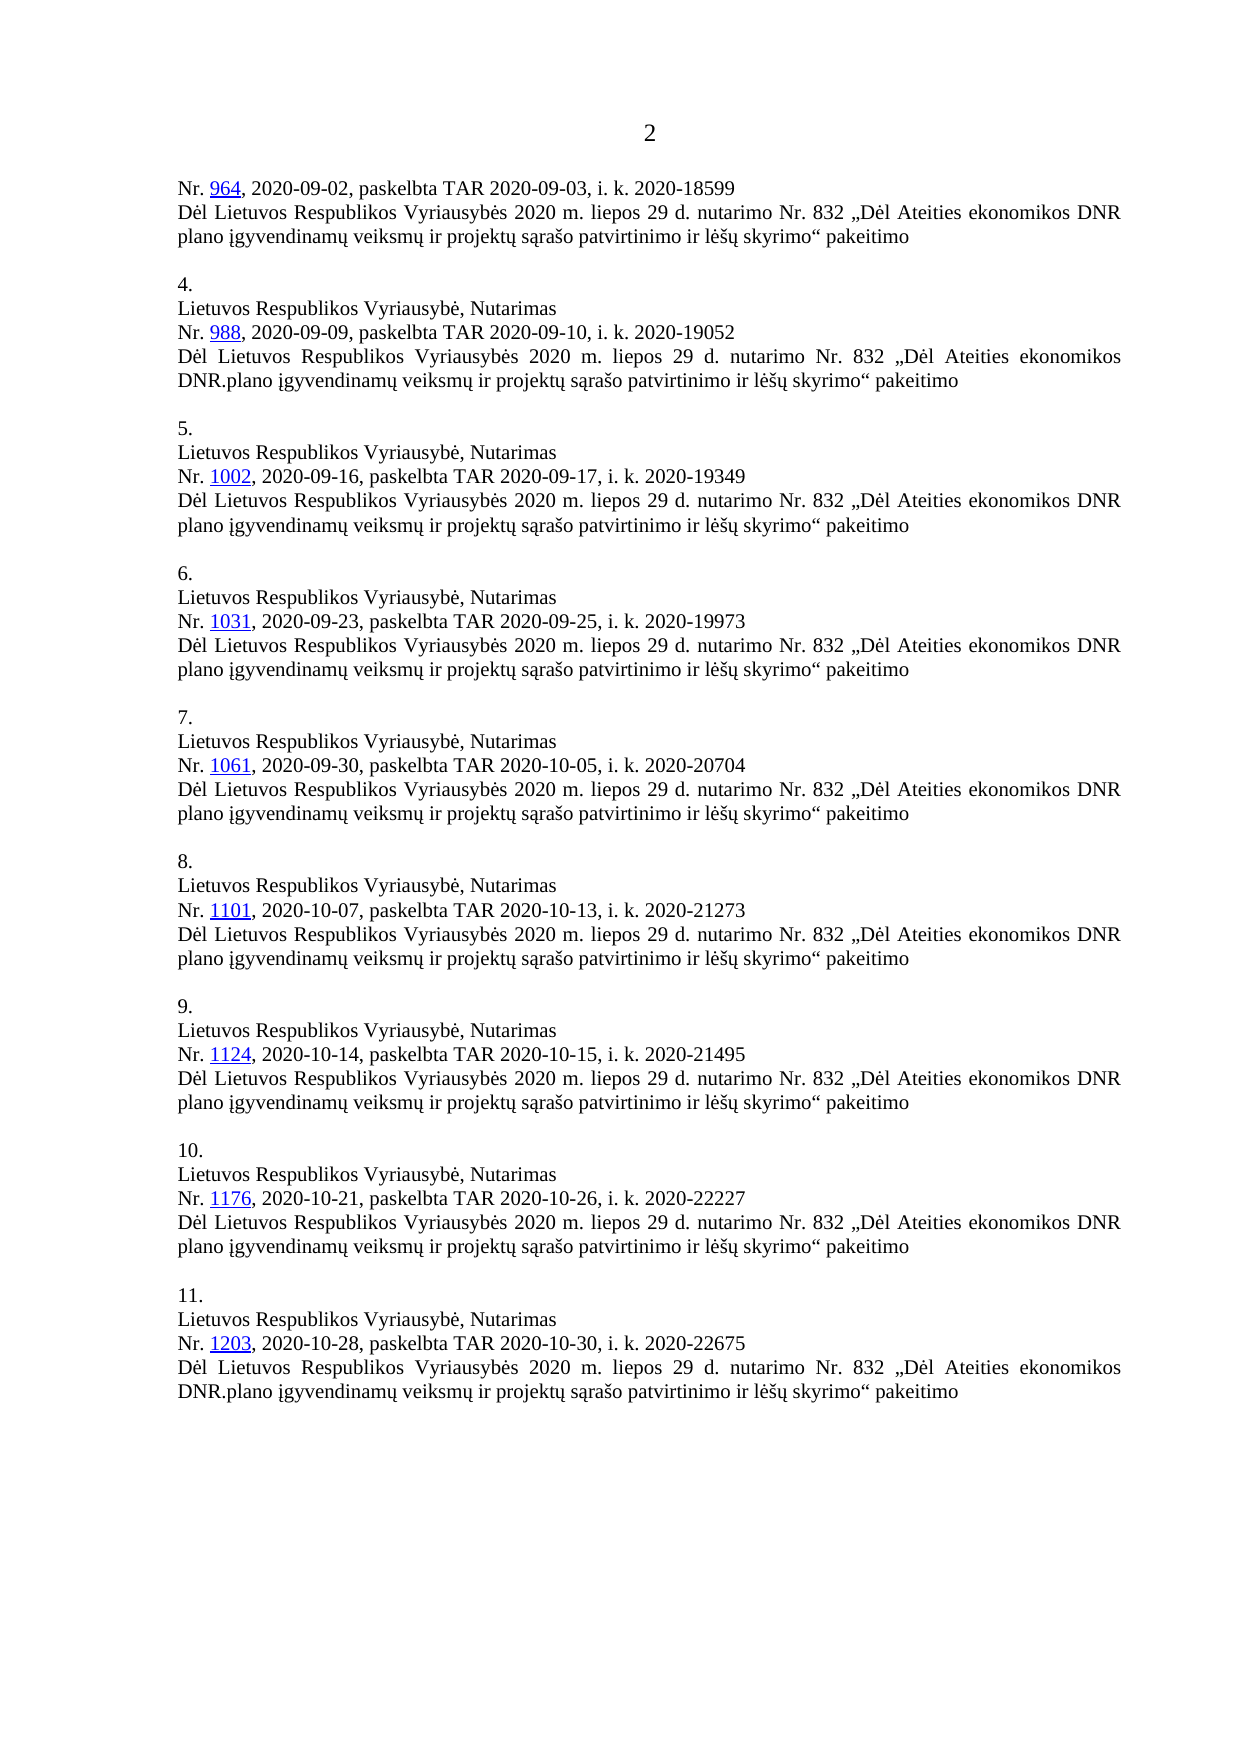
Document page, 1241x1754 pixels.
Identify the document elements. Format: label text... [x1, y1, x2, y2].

text Lietuvos Respublikos Vyriausybė, Nutarimas [177, 585, 1122, 609]
text 11. [177, 1282, 1122, 1307]
text Nr. 1124, 2020-10-14, paskelbta TAR 2020-10-15, i. k. 2020-21495 [177, 1042, 1122, 1066]
text Nr. 1031, 2020-09-23, paskelbta TAR 2020-09-25, i. k. 2020-19973 [177, 609, 1122, 633]
text 7. [177, 705, 1122, 729]
text Lietuvos Respublikos Vyriausybė, Nutarimas [177, 1162, 1122, 1186]
text Lietuvos Respublikos Vyriausybė, Nutarimas [177, 440, 1122, 464]
text Lietuvos Respublikos Vyriausybė, Nutarimas [177, 729, 1122, 753]
text Dėl Lietuvos Respublikos Vyriausybės 2020 m. liepos 29 d. nutarimo Nr. 832 „Dėl Ateities ekonomikos DNR.plano įgyvendinamų veiksmų ir projektų sąrašo patvirtinimo ir lėšų skyrimo“ pakeitimo [177, 344, 1122, 392]
text Lietuvos Respublikos Vyriausybė, Nutarimas [177, 296, 1122, 320]
text 6. [177, 561, 1122, 585]
text 5. [177, 416, 1122, 440]
text Dėl Lietuvos Respublikos Vyriausybės 2020 m. liepos 29 d. nutarimo Nr. 832 „Dėl Ateities ekonomikos DNR plano įgyvendinamų veiksmų ir projektų sąrašo patvirtinimo ir lėšų skyrimo“ pakeitimo [177, 200, 1122, 248]
text 9. [177, 994, 1122, 1018]
text Nr. 1176, 2020-10-21, paskelbta TAR 2020-10-26, i. k. 2020-22227 [177, 1186, 1122, 1210]
text 10. [177, 1138, 1122, 1162]
text 8. [177, 849, 1122, 873]
text Nr. 988, 2020-09-09, paskelbta TAR 2020-09-10, i. k. 2020-19052 [177, 320, 1122, 344]
text Nr. 1101, 2020-10-07, paskelbta TAR 2020-10-13, i. k. 2020-21273 [177, 897, 1122, 922]
text Nr. 1203, 2020-10-28, paskelbta TAR 2020-10-30, i. k. 2020-22675 [177, 1331, 1122, 1355]
text Lietuvos Respublikos Vyriausybė, Nutarimas [177, 873, 1122, 897]
text Lietuvos Respublikos Vyriausybė, Nutarimas [177, 1018, 1122, 1042]
text Dėl Lietuvos Respublikos Vyriausybės 2020 m. liepos 29 d. nutarimo Nr. 832 „Dėl Ateities ekonomikos DNR plano įgyvendinamų veiksmų ir projektų sąrašo patvirtinimo ir lėšų skyrimo“ pakeitimo [177, 922, 1122, 970]
text Dėl Lietuvos Respublikos Vyriausybės 2020 m. liepos 29 d. nutarimo Nr. 832 „Dėl Ateities ekonomikos DNR plano įgyvendinamų veiksmų ir projektų sąrašo patvirtinimo ir lėšų skyrimo“ pakeitimo [177, 633, 1122, 681]
text Nr. 1061, 2020-09-30, paskelbta TAR 2020-10-05, i. k. 2020-20704 [177, 753, 1122, 777]
text Nr. 1002, 2020-09-16, paskelbta TAR 2020-09-17, i. k. 2020-19349 [177, 464, 1122, 488]
text Nr. 964, 2020-09-02, paskelbta TAR 2020-09-03, i. k. 2020-18599 [177, 176, 1122, 200]
text Dėl Lietuvos Respublikos Vyriausybės 2020 m. liepos 29 d. nutarimo Nr. 832 „Dėl Ateities ekonomikos DNR plano įgyvendinamų veiksmų ir projektų sąrašo patvirtinimo ir lėšų skyrimo“ pakeitimo [177, 1066, 1122, 1114]
text Lietuvos Respublikos Vyriausybė, Nutarimas [177, 1307, 1122, 1331]
text 4. [177, 272, 1122, 296]
text Dėl Lietuvos Respublikos Vyriausybės 2020 m. liepos 29 d. nutarimo Nr. 832 „Dėl Ateities ekonomikos DNR plano įgyvendinamų veiksmų ir projektų sąrašo patvirtinimo ir lėšų skyrimo“ pakeitimo [177, 777, 1122, 825]
text Dėl Lietuvos Respublikos Vyriausybės 2020 m. liepos 29 d. nutarimo Nr. 832 „Dėl Ateities ekonomikos DNR plano įgyvendinamų veiksmų ir projektų sąrašo patvirtinimo ir lėšų skyrimo“ pakeitimo [177, 1210, 1122, 1258]
text Dėl Lietuvos Respublikos Vyriausybės 2020 m. liepos 29 d. nutarimo Nr. 832 „Dėl Ateities ekonomikos DNR.plano įgyvendinamų veiksmų ir projektų sąrašo patvirtinimo ir lėšų skyrimo“ pakeitimo [177, 1355, 1122, 1403]
text Dėl Lietuvos Respublikos Vyriausybės 2020 m. liepos 29 d. nutarimo Nr. 832 „Dėl Ateities ekonomikos DNR plano įgyvendinamų veiksmų ir projektų sąrašo patvirtinimo ir lėšų skyrimo“ pakeitimo [177, 488, 1122, 537]
